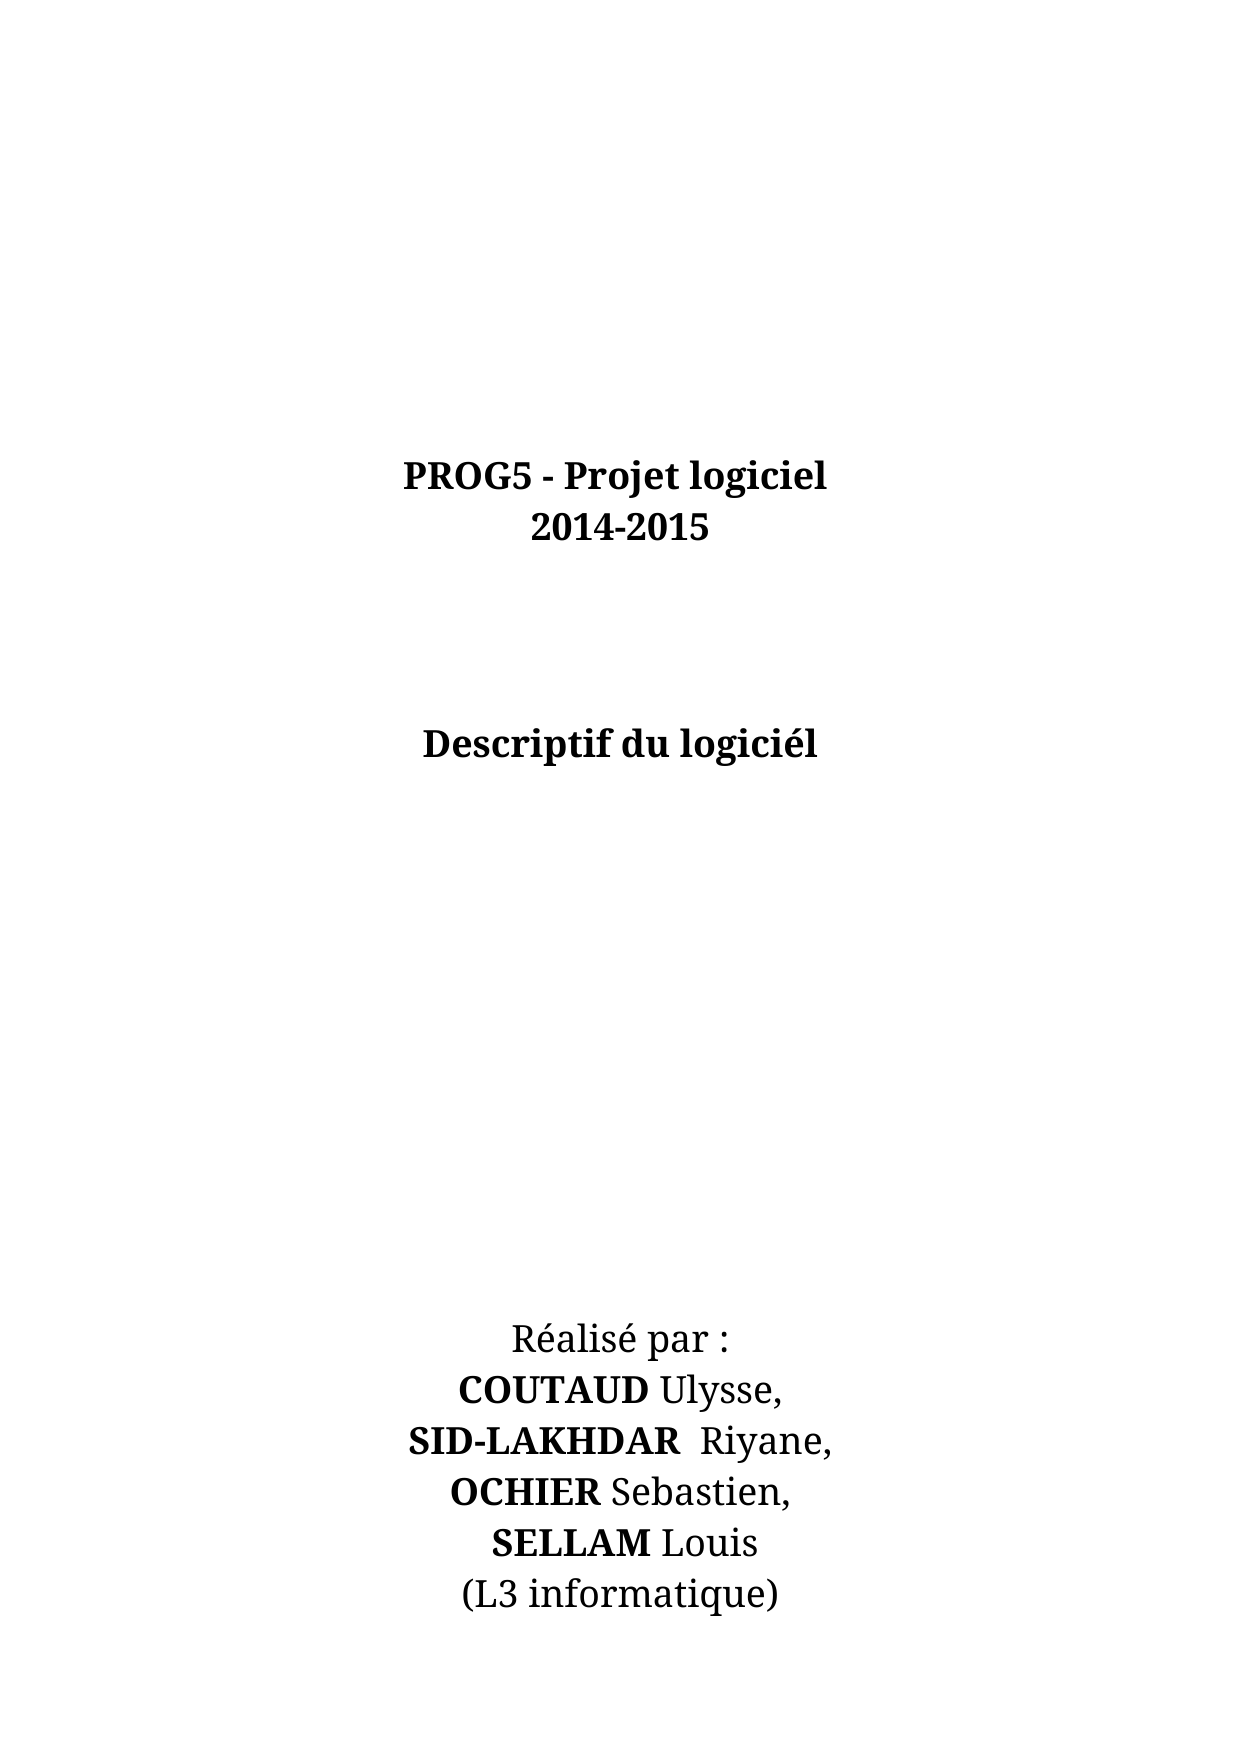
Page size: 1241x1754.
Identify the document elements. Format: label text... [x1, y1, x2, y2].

text (L3 informatique) [118, 1568, 1122, 1619]
text Descriptif du logiciél [118, 717, 1122, 768]
subtitle PROG5 - Projet logiciel 2014-2015 [118, 449, 1122, 551]
text SID-LAKHDAR Riyane, [118, 1415, 1122, 1466]
text OCHIER Sebastien, [118, 1466, 1122, 1517]
text SELLAM Louis [118, 1517, 1122, 1568]
text Réalisé par : [118, 1313, 1122, 1364]
text COUTAUD Ulysse, [118, 1364, 1122, 1415]
